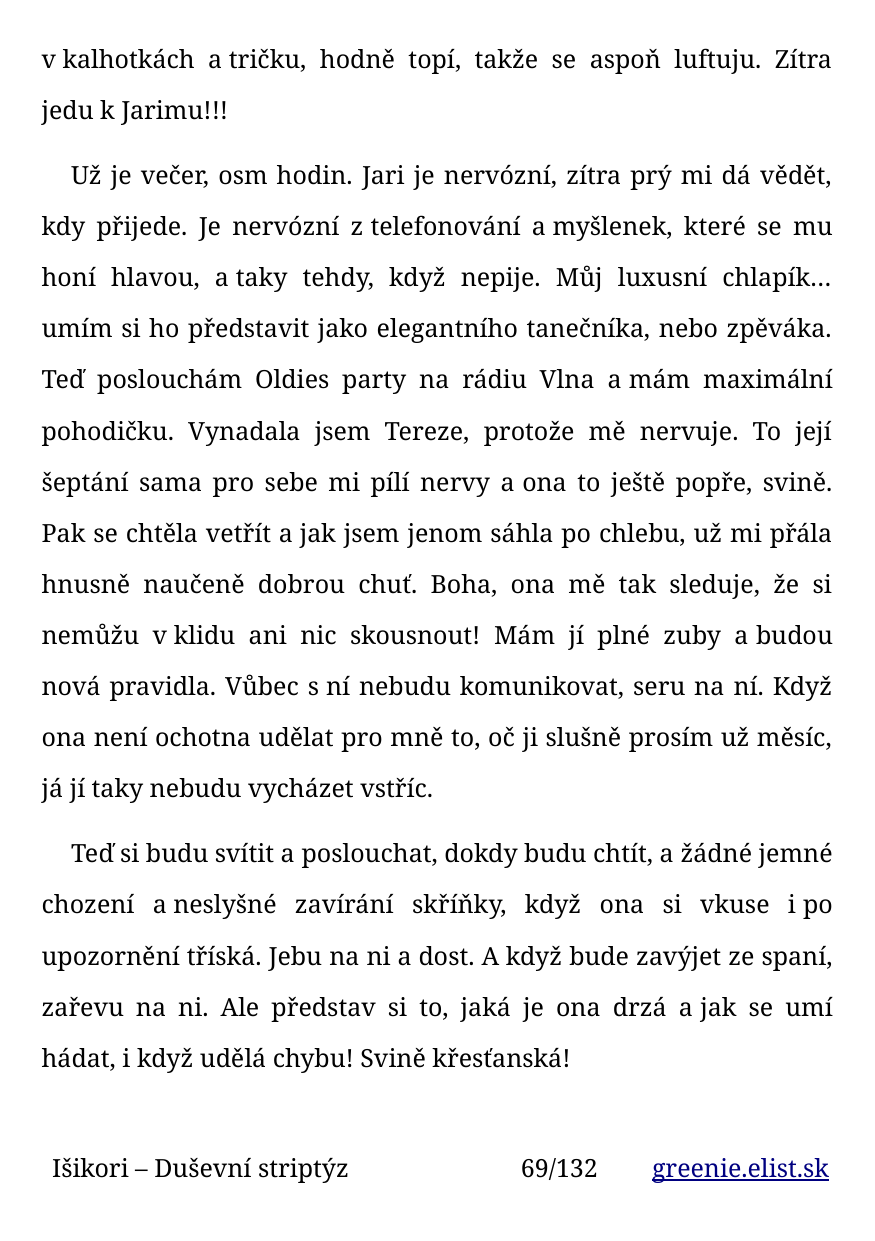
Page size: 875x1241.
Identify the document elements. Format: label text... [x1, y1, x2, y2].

text Teď si budu svítit a poslouchat, dokdy budu chtít, a žádné jemné chození a neslyšné zavírání skříňky, když ona si vkuse i po upozornění tříská. Jebu na ni a dost. A když bude zavýjet ze spaní, zařevu na ni. Ale představ si to, jaká je ona drzá a jak se umí hádat, i když udělá chybu! Svině křesťanská! [41, 836, 833, 1074]
text v kalhotkách a tričku, hodně topí, takže se aspoň luftuju. Zítra jedu k Jarimu!!! [41, 41, 833, 126]
text Už je večer, osm hodin. Jari je nervózní, zítra prý mi dá vědět, kdy přijede. Je nervózní z telefonování a myšlenek, které se mu honí hlavou, a taky tehdy, když nepije. Můj luxusní chlapík… umím si ho představit jako elegantního tanečníka, nebo zpěváka. Teď poslouchám Oldies party na rádiu Vlna a mám maximální pohodičku. Vynadala jsem Tereze, protože mě nervuje. To její šeptání sama pro sebe mi pílí nervy a ona to ještě popře, svině. Pak se chtěla vetřít a jak jsem jenom sáhla po chlebu, už mi přála hnusně naučeně dobrou chuť. Boha, ona mě tak sleduje, že si nemůžu v klidu ani nic skousnout! Mám jí plné zuby a budou nová pravidla. Vůbec s ní nebudu komunikovat, seru na ní. Když ona není ochotna udělat pro mně to, oč ji slušně prosím už měsíc, já jí taky nebudu vycházet vstříc. [41, 158, 833, 804]
